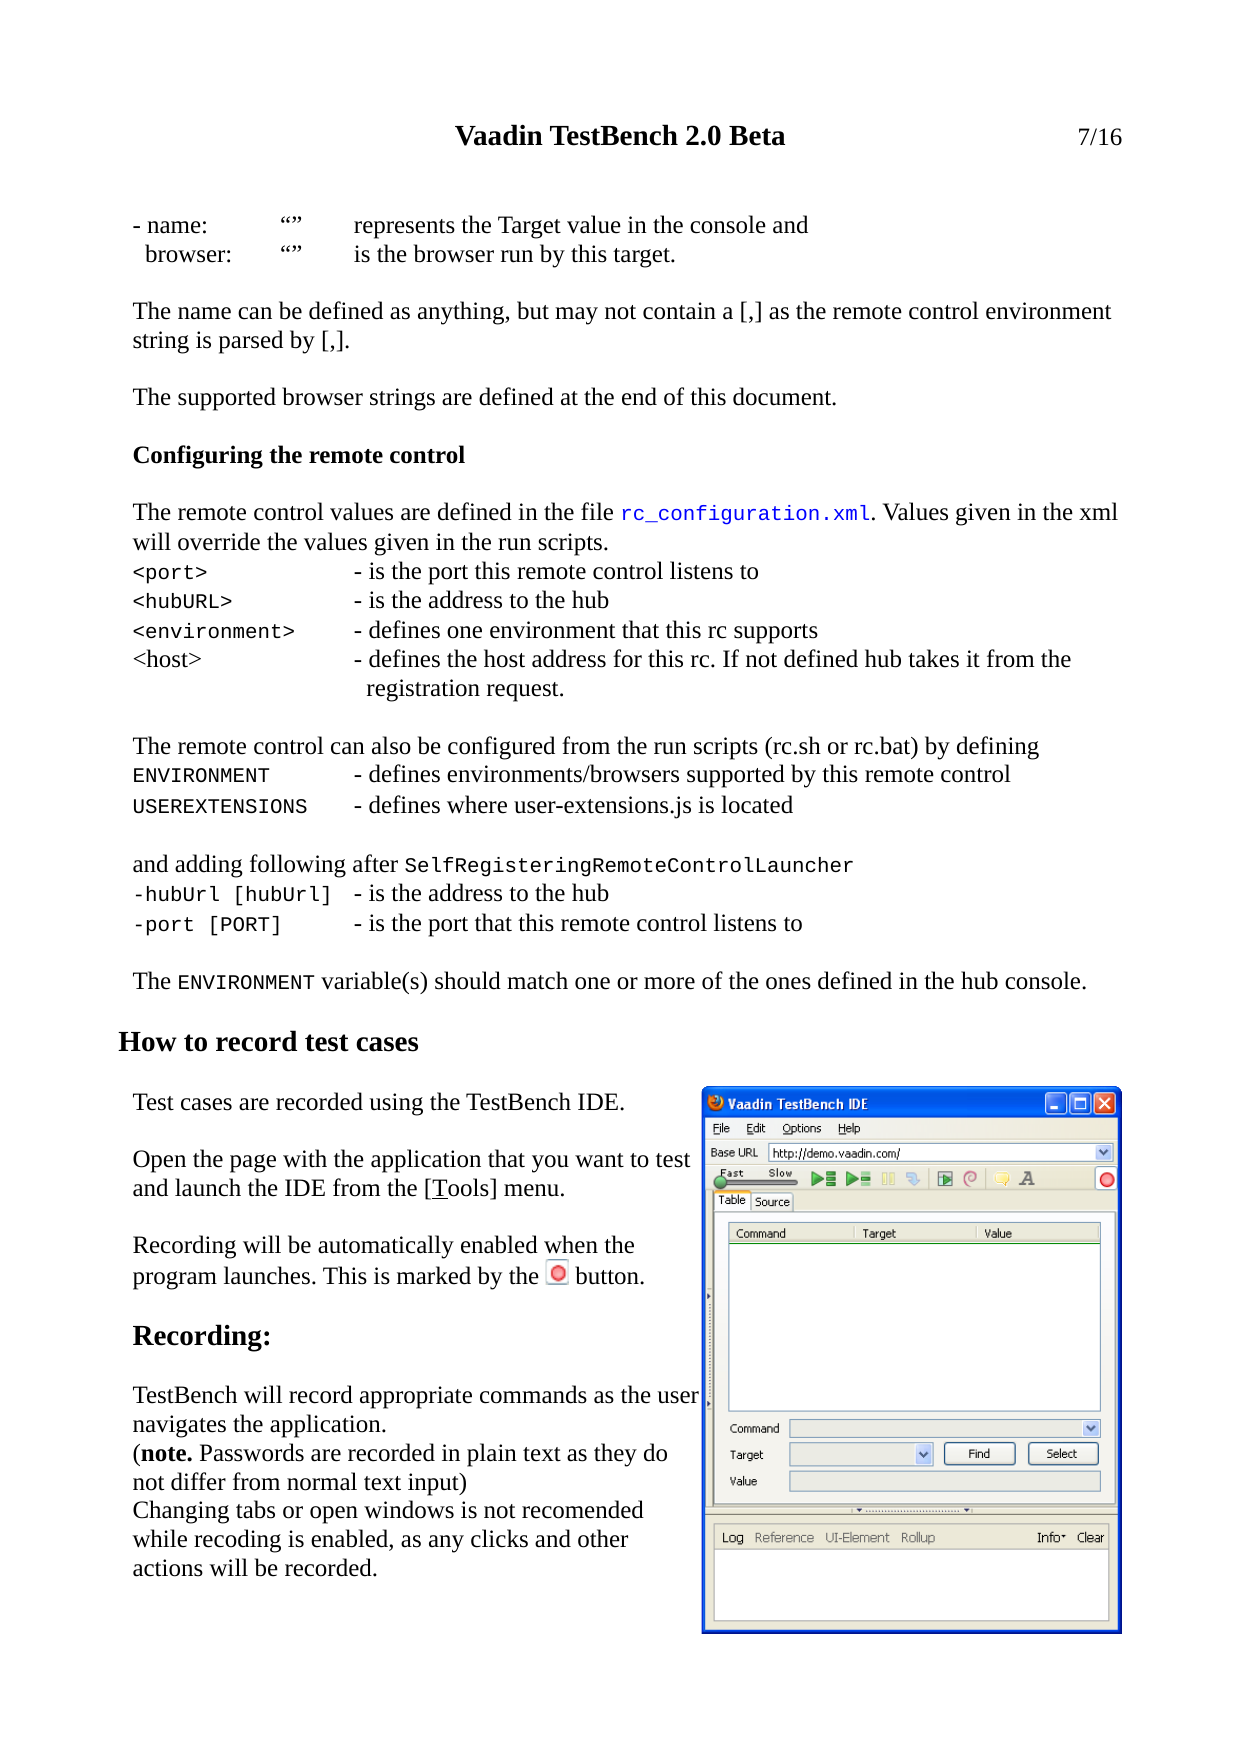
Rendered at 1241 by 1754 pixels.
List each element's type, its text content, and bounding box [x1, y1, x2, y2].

text The remote control can also be configured from the run scripts (rc.sh or rc.bat) by defining [132, 731, 1122, 759]
text browser: “” is the browser run by this target. [132, 239, 1122, 267]
text TestBench will record appropriate commands as the user navigates the application. [132, 1381, 701, 1438]
text -hubUrl [hubUrl] - is the address to the hub [132, 878, 1122, 908]
text How to record test cases [118, 1024, 1122, 1058]
text (note. Passwords are recorded in plain text as they do not differ from normal text input) [132, 1438, 701, 1496]
text and adding following after SelfRegisteringRemoteControlLauncher [132, 849, 1122, 878]
text Recording: [132, 1318, 701, 1352]
text -port [PORT] - is the port that this remote control listens to [132, 908, 1122, 937]
text Recording will be automatically enabled when the program launches. This is marked by the button. [132, 1231, 701, 1289]
text Changing tabs or open windows is not recomended while recoding is enabled, as any clicks and other actions will be recorded. [132, 1496, 701, 1582]
text <port> - is the port this remote control listens to [132, 556, 1122, 585]
text <environment> - defines one environment that this rc supports [132, 615, 1122, 644]
text Configuring the remote control [132, 440, 1122, 469]
picture [701, 1086, 1122, 1634]
text The remote control values are defined in the file rc_configuration.xml. Values given in the xml will override the values given in the run scripts. [132, 497, 1122, 556]
text Open the page with the application that you want to test and launch the IDE from the [Tools] menu. [132, 1144, 701, 1202]
picture [545, 1259, 569, 1285]
text The ENVIRONMENT variable(s) should match one or more of the ones defined in the hub console. [132, 966, 1122, 996]
text registration request. [132, 673, 1122, 702]
text ENVIRONMENT - defines environments/browsers supported by this remote control [132, 759, 1122, 790]
text - name: “” represents the Target value in the console and [132, 210, 1122, 239]
text USEREXTENSIONS - defines where user-extensions.js is located [132, 790, 1122, 820]
text <hubURL> - is the address to the hub [132, 585, 1122, 615]
text The name can be defined as anything, but may not contain a [,] as the remote control environment string is parsed by [,]. [132, 296, 1122, 354]
text The supported browser strings are defined at the end of this document. [132, 382, 1122, 411]
text <host> - defines the host address for this rc. If not defined hub takes it from the [132, 644, 1122, 673]
text Test cases are recorded using the TestBench IDE. [132, 1087, 701, 1116]
